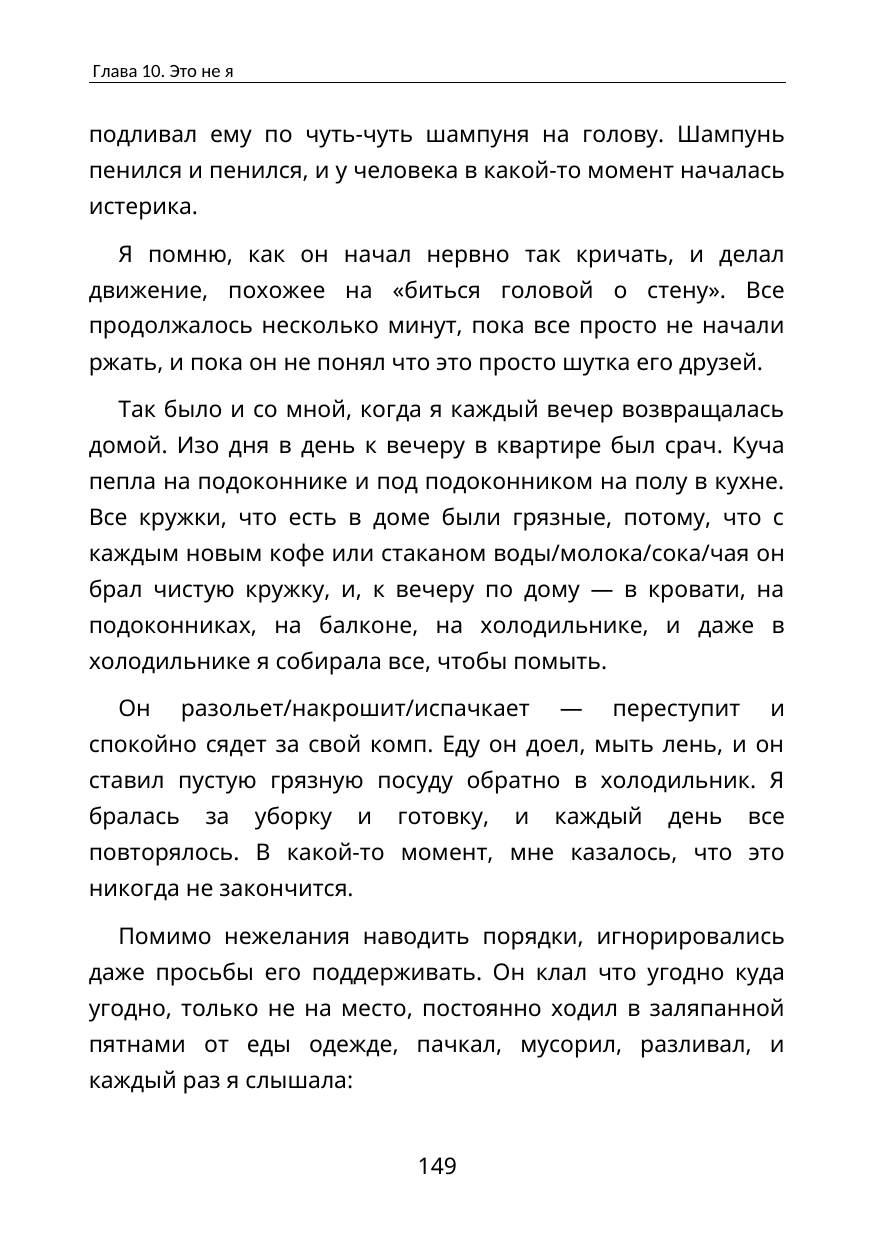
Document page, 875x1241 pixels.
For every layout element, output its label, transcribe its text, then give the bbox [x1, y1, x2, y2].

text подливал ему по чуть-чуть шампуня на голову. Шампунь пенился и пенился, и у человека в какой-то момент началась истерика. [88, 118, 786, 221]
text Помимо нежелания наводить порядки, игнорировались даже просьбы его поддерживать. Он клал что угодно куда угодно, только не на место, постоянно ходил в заляпанной пятнами от еды одежде, пачкал, мусорил, разливал, и каждый раз я слышала: [88, 920, 786, 1095]
text Он разольет/накрошит/испачкает — переступит и спокойно сядет за свой комп. Еду он доел, мыть лень, и он ставил пустую грязную посуду обратно в холодильник. Я бралась за уборку и готовку, и каждый день все повторялось. В какой-то момент, мне казалось, что это никогда не закончится. [88, 692, 786, 903]
text Я помню, как он начал нервно так кричать, и делал движение, похожее на «биться головой о стену». Все продолжалось несколько минут, пока все просто не начали ржать, и пока он не понял что это просто шутка его друзей. [88, 238, 786, 377]
text Так было и со мной, когда я каждый вечер возвращалась домой. Изо дня в день к вечеру в квартире был срач. Куча пепла на подоконнике и под подоконником на полу в кухне. Все кружки, что есть в доме были грязные, потому, что с каждым новым кофе или стаканом воды/молока/сока/чая он брал чистую кружку, и, к вечеру по дому — в кровати, на подоконниках, на балконе, на холодильнике, и даже в холодильнике я собирала все, чтобы помыть. [88, 393, 786, 676]
